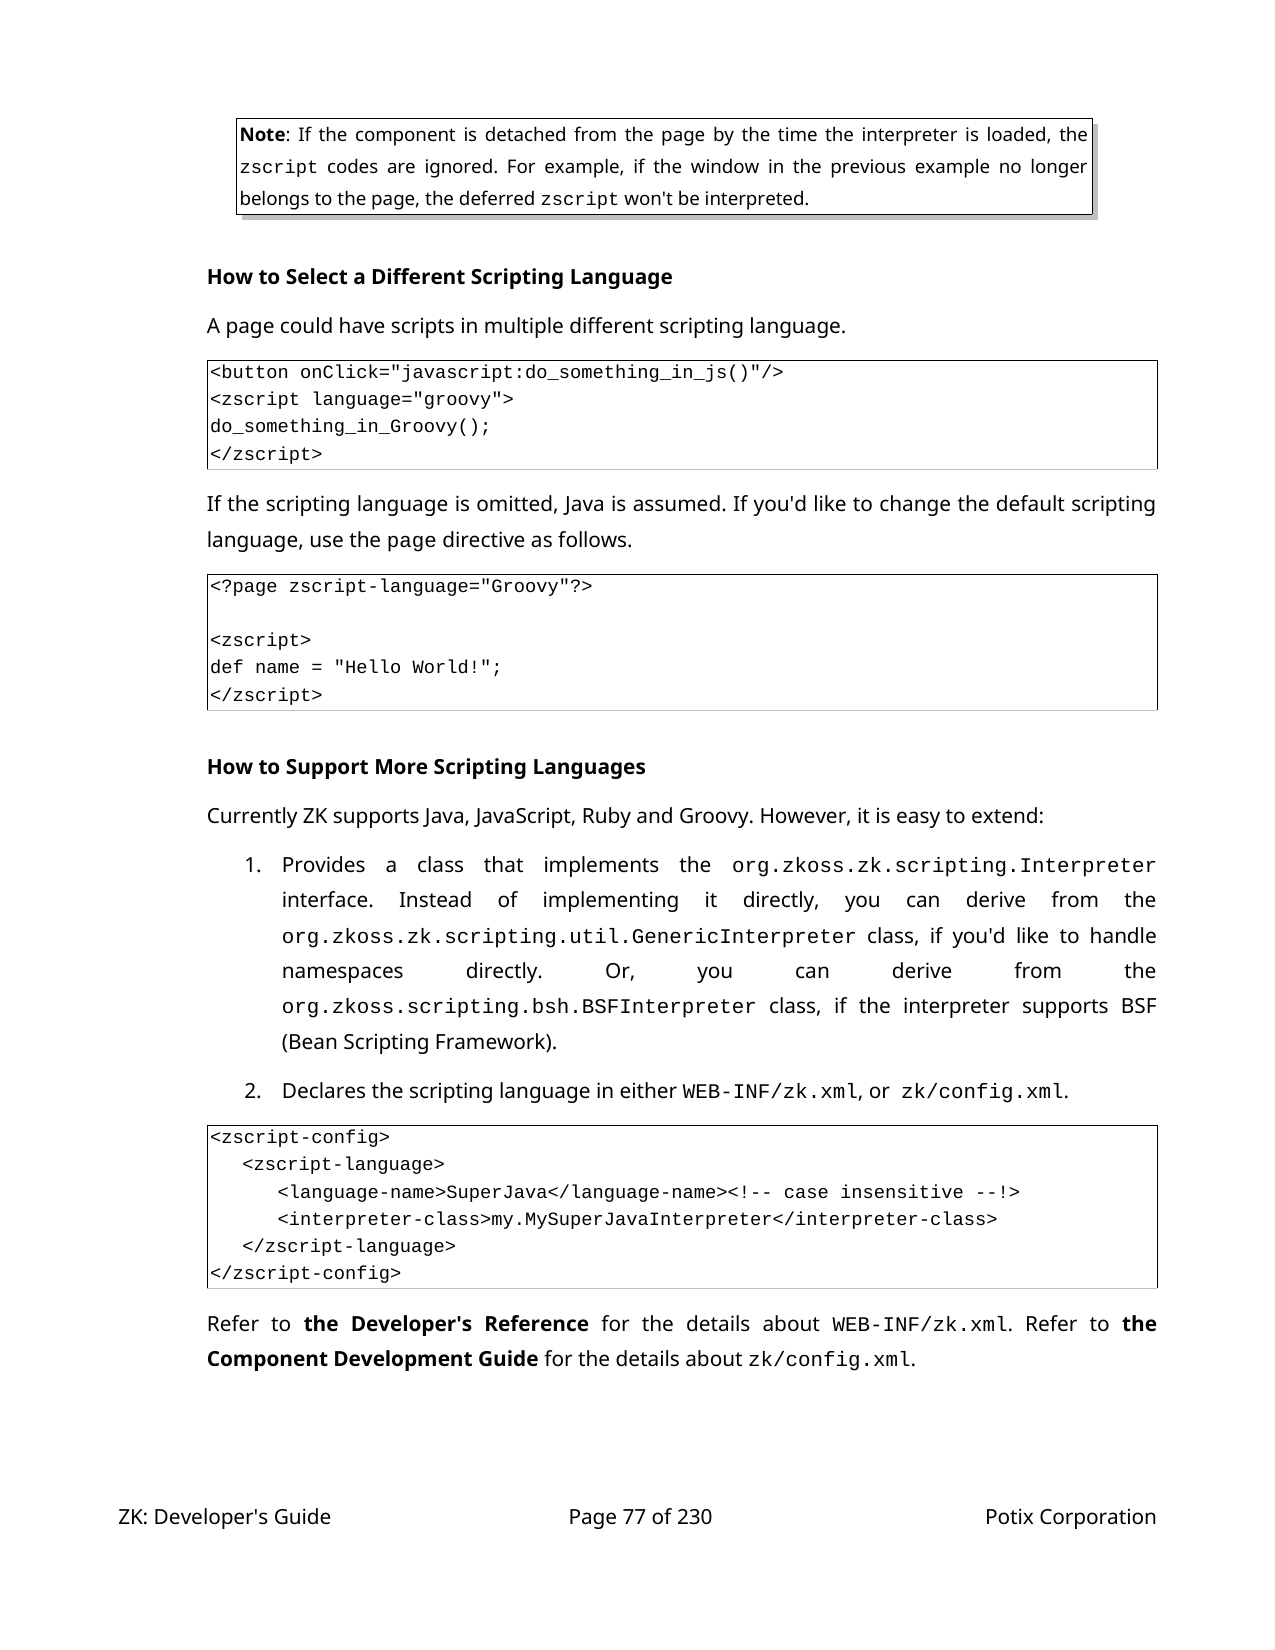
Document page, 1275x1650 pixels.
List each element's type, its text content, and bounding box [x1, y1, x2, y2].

text </zscript> [208, 442, 1157, 469]
text <language-name>SuperJava</language-name><!-- case insensitive --!> [208, 1179, 1157, 1204]
text If the scripting language is omitted, Java is assumed. If you'd like to change the default scripting language, use the page directive as follows. [207, 489, 1157, 553]
text Refer to the Developer's Reference for the details about WEB-INF/zk.xml. Refer to the Component Development Guide for the details about zk/config.xml. [207, 1309, 1157, 1373]
text A page could have scripts in multiple different scripting language. [207, 311, 1157, 339]
text </zscript-config> [208, 1261, 1157, 1288]
text <?page zscript-language="Groovy"?> [208, 575, 1157, 598]
text <button onClick="javascript:do_something_in_js()"/> [208, 361, 1157, 384]
text <zscript language="groovy"> [208, 387, 1157, 411]
text <zscript> [208, 628, 1157, 652]
subtitle How to Select a Different Scripting Language [207, 262, 1157, 291]
text </zscript-language> [208, 1234, 1157, 1258]
list Declares the scripting language in either WEB-INF/zk.xml, or zk/config.xml. [244, 1076, 1157, 1104]
text <zscript-config> [208, 1126, 1157, 1149]
subtitle How to Support More Scripting Languages [207, 752, 1157, 781]
text </zscript> [208, 683, 1157, 710]
text Note: If the component is detached from the page by the time the interpreter is loaded, the zscript codes are ignored. For example, if the window in the previous example no longer belongs to the page, the deferred zscript won't be interpreted. [237, 119, 1092, 214]
text <zscript-language> [208, 1152, 1157, 1177]
text Currently ZK supports Java, JavaScript, Ruby and Groovy. However, it is easy to extend: [207, 801, 1157, 829]
text do_something_in_Groovy(); [208, 414, 1157, 439]
list Provides a class that implements the org.zkoss.zk.scripting.Interpreter interface. Instead of implementing it directly, you can derive from the org.zkoss.zk.scripting.util.GenericInterpreter class, if you'd like to handle namespaces directly. Or, you can derive from the org.zkoss.scripting.bsh.BSFInterpreter class, if the interpreter supports BSF (Bean Scripting Framework). [244, 850, 1157, 1055]
text <interpreter-class>my.MySuperJavaInterpreter</interpreter-class> [208, 1207, 1157, 1231]
text def name = "Hello World!"; [208, 655, 1157, 680]
